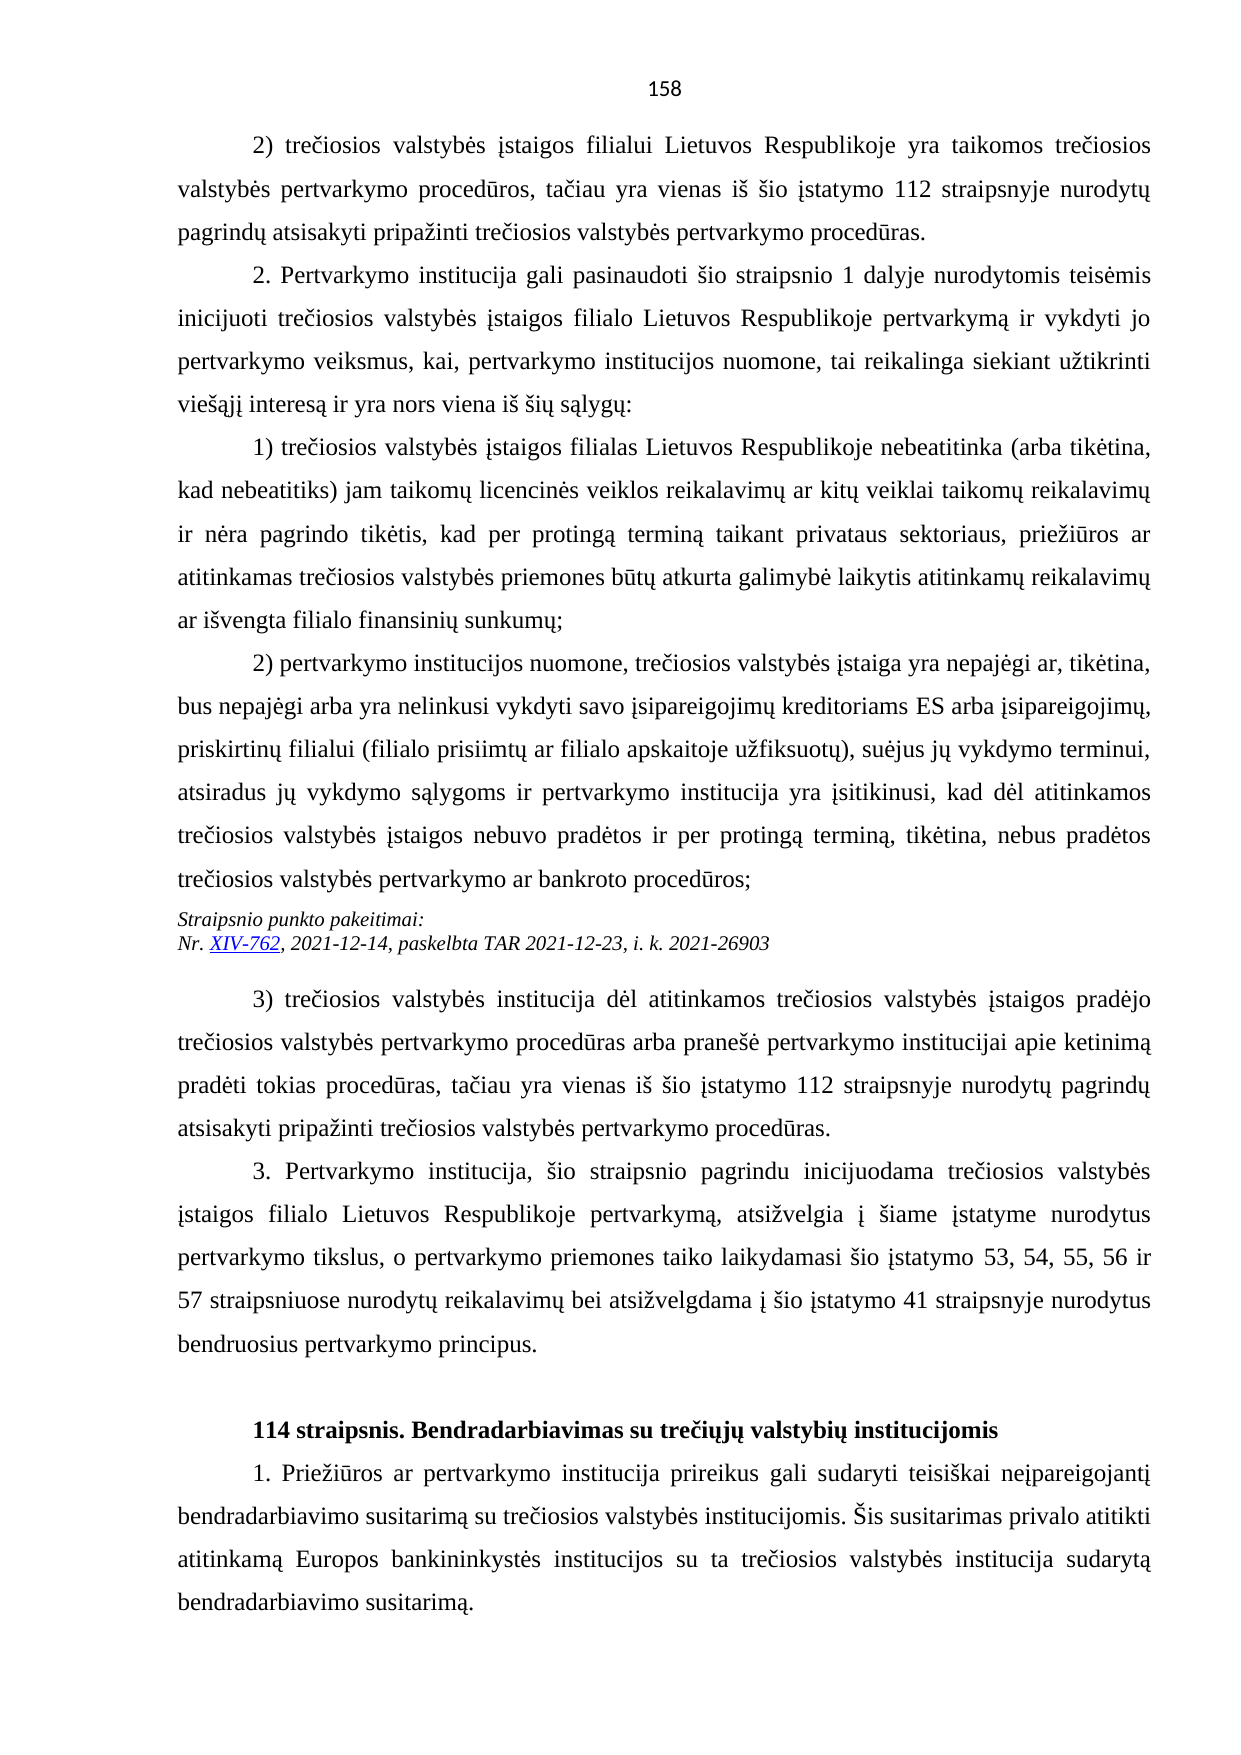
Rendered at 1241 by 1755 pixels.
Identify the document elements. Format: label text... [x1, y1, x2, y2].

text 2) pertvarkymo institucijos nuomone, trečiosios valstybės įstaiga yra nepajėgi ar, tikėtina, bus nepajėgi arba yra nelinkusi vykdyti savo įsipareigojimų kreditoriams ES arba įsipareigojimų, priskirtinų filialui (filialo prisiimtų ar filialo apskaitoje užfiksuotų), suėjus jų vykdymo terminui, atsiradus jų vykdymo sąlygoms ir pertvarkymo institucija yra įsitikinusi, kad dėl atitinkamos trečiosios valstybės įstaigos nebuvo pradėtos ir per protingą terminą, tikėtina, nebus pradėtos trečiosios valstybės pertvarkymo ar bankroto procedūros; [177, 648, 1152, 892]
text 2. Pertvarkymo institucija gali pasinaudoti šio straipsnio 1 dalyje nurodytomis teisėmis inicijuoti trečiosios valstybės įstaigos filialo Lietuvos Respublikoje pertvarkymą ir vykdyti jo pertvarkymo veiksmus, kai, pertvarkymo institucijos nuomone, tai reikalinga siekiant užtikrinti viešąjį interesą ir yra nors viena iš šių sąlygų: [177, 260, 1152, 418]
text 3) trečiosios valstybės institucija dėl atitinkamos trečiosios valstybės įstaigos pradėjo trečiosios valstybės pertvarkymo procedūras arba pranešė pertvarkymo institucijai apie ketinimą pradėti tokias procedūras, tačiau yra vienas iš šio įstatymo 112 straipsnyje nurodytų pagrindų atsisakyti pripažinti trečiosios valstybės pertvarkymo procedūras. [177, 984, 1152, 1142]
text Straipsnio punkto pakeitimai: [177, 907, 1152, 931]
text 3. Pertvarkymo institucija, šio straipsnio pagrindu inicijuodama trečiosios valstybės įstaigos filialo Lietuvos Respublikoje pertvarkymą, atsižvelgia į šiame įstatyme nurodytus pertvarkymo tikslus, o pertvarkymo priemones taiko laikydamasi šio įstatymo 53, 54, 55, 56 ir 57 straipsniuose nurodytų reikalavimų bei atsižvelgdama į šio įstatymo 41 straipsnyje nurodytus bendruosius pertvarkymo principus. [177, 1156, 1152, 1357]
text Nr. XIV-762, 2021-12-14, paskelbta TAR 2021-12-23, i. k. 2021-26903 [177, 931, 1152, 955]
text 114 straipsnis. Bendradarbiavimas su trečiųjų valstybių institucijomis [177, 1415, 1152, 1444]
text 1. Priežiūros ar pertvarkymo institucija prireikus gali sudaryti teisiškai neįpareigojantį bendradarbiavimo susitarimą su trečiosios valstybės institucijomis. Šis susitarimas privalo atitikti atitinkamą Europos bankininkystės institucijos su ta trečiosios valstybės institucija sudarytą bendradarbiavimo susitarimą. [177, 1458, 1152, 1616]
text 1) trečiosios valstybės įstaigos filialas Lietuvos Respublikoje nebeatitinka (arba tikėtina, kad nebeatitiks) jam taikomų licencinės veiklos reikalavimų ar kitų veiklai taikomų reikalavimų ir nėra pagrindo tikėtis, kad per protingą terminą taikant privataus sektoriaus, priežiūros ar atitinkamas trečiosios valstybės priemones būtų atkurta galimybė laikytis atitinkamų reikalavimų ar išvengta filialo finansinių sunkumų; [177, 432, 1152, 634]
text 2) trečiosios valstybės įstaigos filialui Lietuvos Respublikoje yra taikomos trečiosios valstybės pertvarkymo procedūros, tačiau yra vienas iš šio įstatymo 112 straipsnyje nurodytų pagrindų atsisakyti pripažinti trečiosios valstybės pertvarkymo procedūras. [177, 131, 1152, 246]
